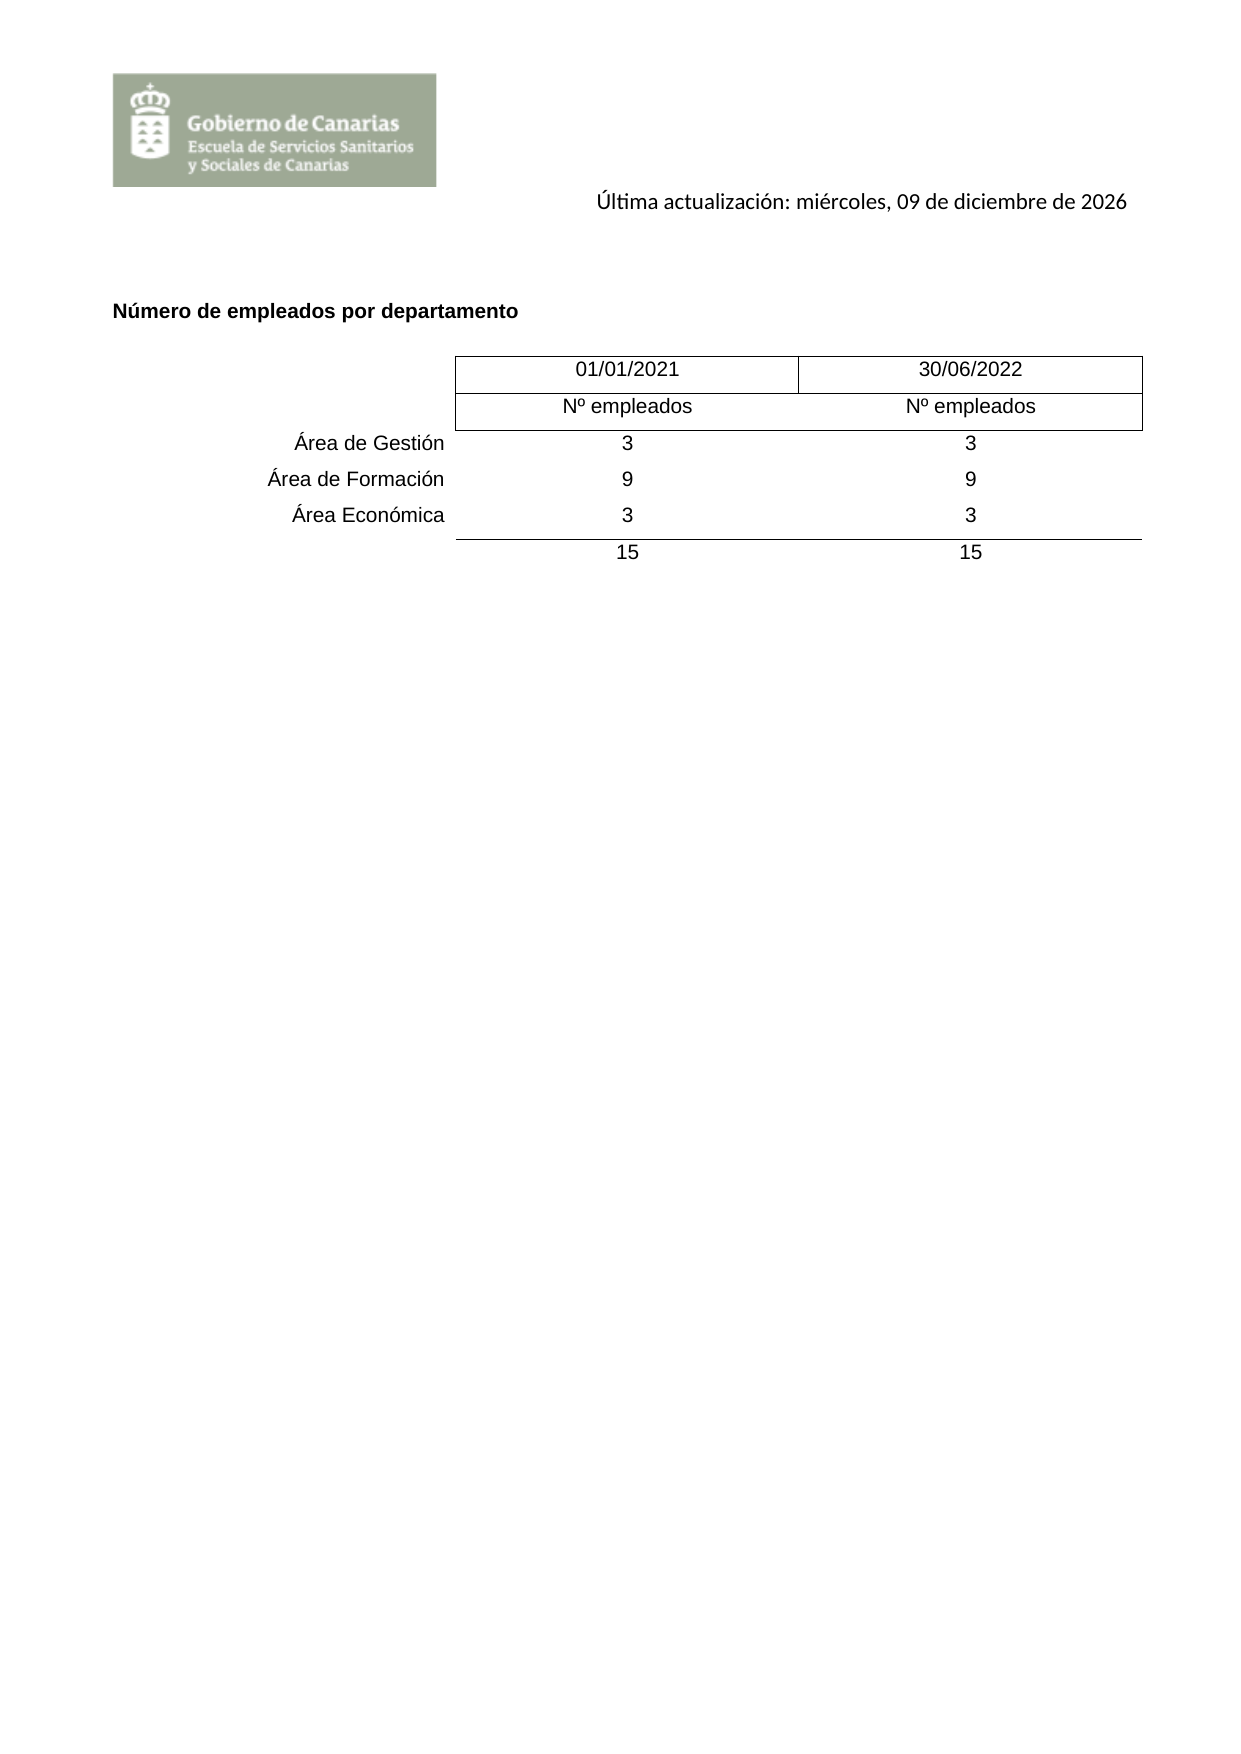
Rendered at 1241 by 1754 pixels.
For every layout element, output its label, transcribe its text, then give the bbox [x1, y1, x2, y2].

table_header [113, 356, 455, 393]
table_cell Área Económica [113, 503, 456, 538]
table_header 01/01/2021 [456, 357, 798, 393]
table_header 30/06/2022 [799, 357, 1142, 393]
table_cell Nº empleados [456, 394, 799, 429]
table_cell Área de Formación [113, 467, 456, 502]
table_cell 3 [456, 431, 799, 467]
table_cell 9 [799, 467, 1142, 502]
table_cell [113, 393, 455, 429]
table_cell 9 [456, 467, 799, 502]
table_cell 15 [456, 540, 799, 575]
table_cell Área de Gestión [113, 430, 456, 467]
table_cell 3 [456, 503, 799, 538]
table_cell 3 [799, 431, 1142, 467]
table_cell 15 [799, 540, 1142, 575]
text Número de empleados por departamento [112, 299, 1128, 323]
table_cell 3 [799, 503, 1142, 538]
table_cell Nº empleados [799, 394, 1142, 429]
table_cell [113, 539, 456, 575]
